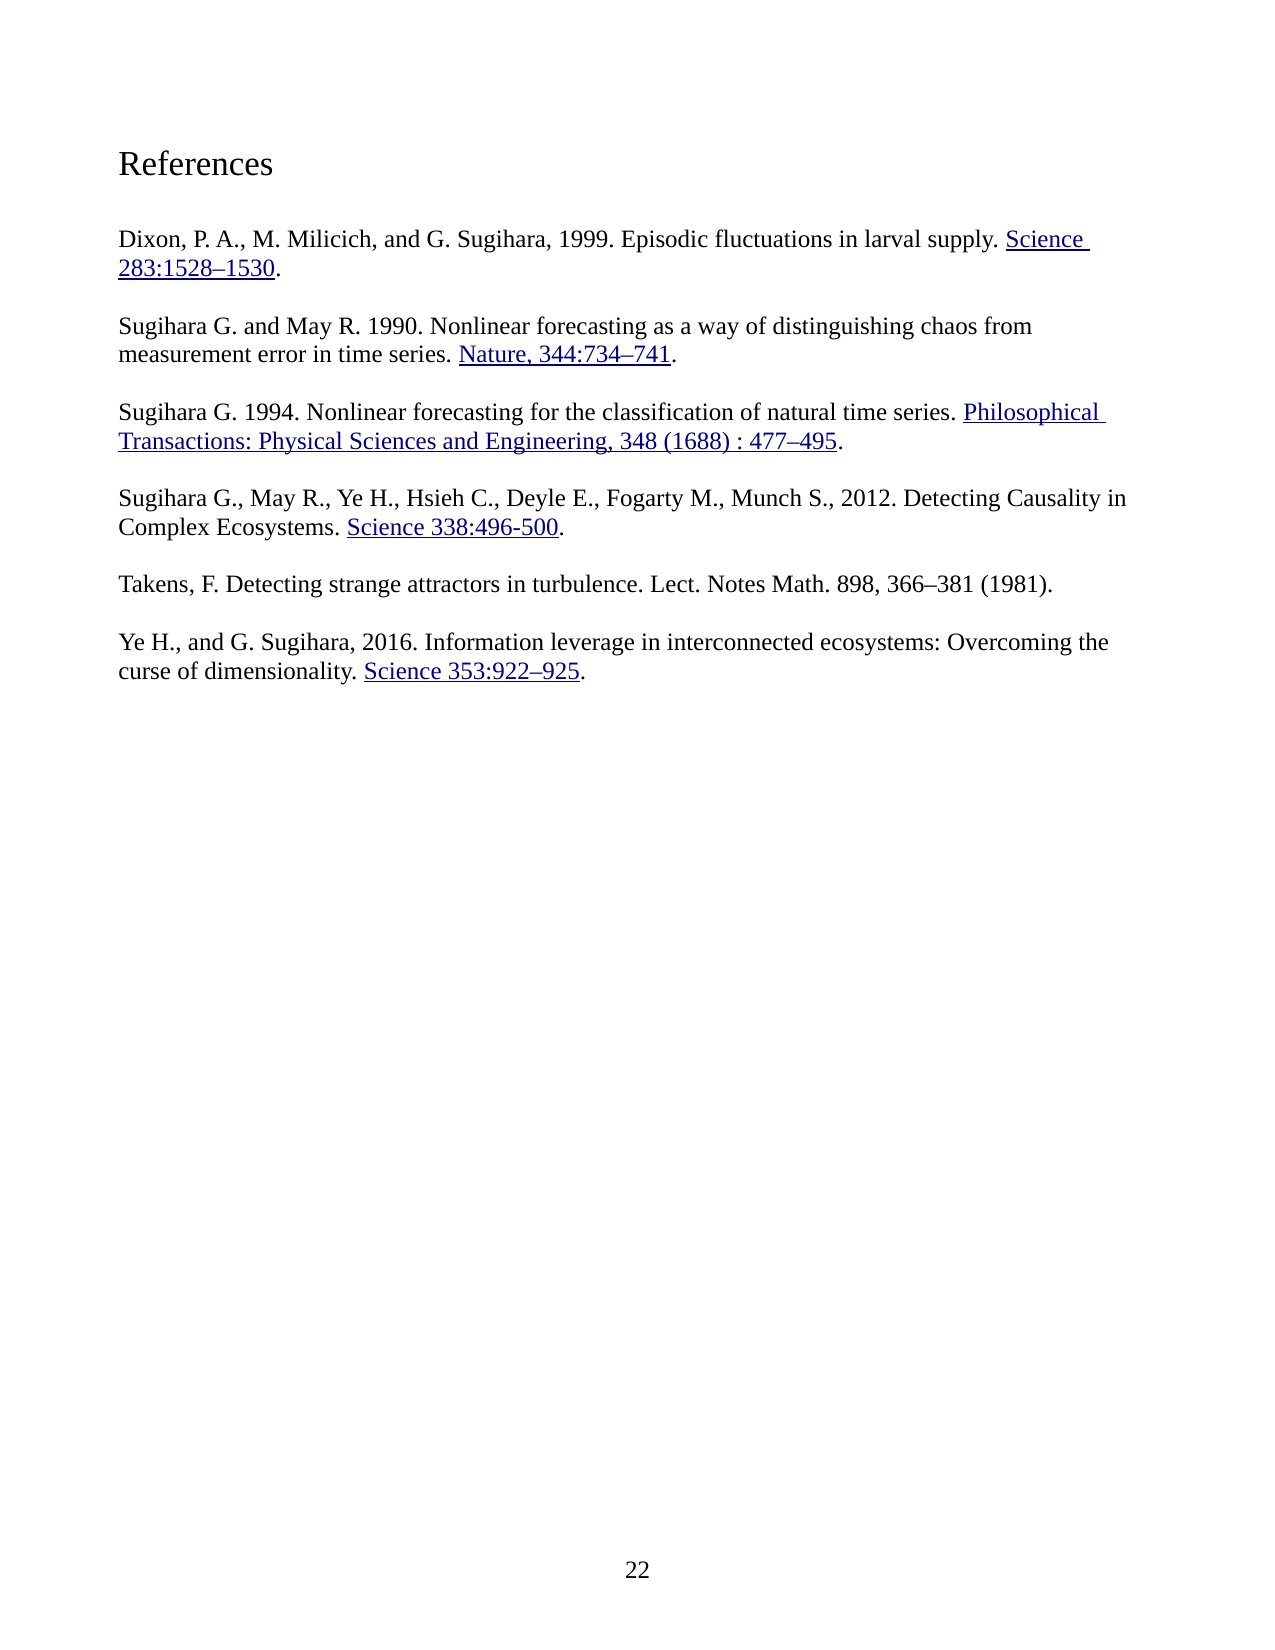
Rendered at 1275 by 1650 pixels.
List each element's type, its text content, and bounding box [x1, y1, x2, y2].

text Sugihara G., May R., Ye H., Hsieh C., Deyle E., Fogarty M., Munch S., 2012. Detecting Causality in Complex Ecosystems. Science 338:496-500. [118, 483, 1157, 541]
text Takens, F. Detecting strange attractors in turbulence. Lect. Notes Math. 898, 366–381 (1981). [118, 569, 1157, 598]
subtitle References [118, 143, 1157, 183]
text Sugihara G. 1994. Nonlinear forecasting for the classification of natural time series. Philosophical Transactions: Physical Sciences and Engineering, 348 (1688) : 477–495. [118, 397, 1157, 454]
text Sugihara G. and May R. 1990. Nonlinear forecasting as a way of distinguishing chaos from measurement error in time series. Nature, 344:734–741. [118, 311, 1157, 368]
text Ye H., and G. Sugihara, 2016. Information leverage in interconnected ecosystems: Overcoming the curse of dimensionality. Science 353:922–925. [118, 627, 1157, 684]
text Dixon, P. A., M. Milicich, and G. Sugihara, 1999. Episodic fluctuations in larval supply. Science 283:1528–1530. [118, 224, 1157, 282]
